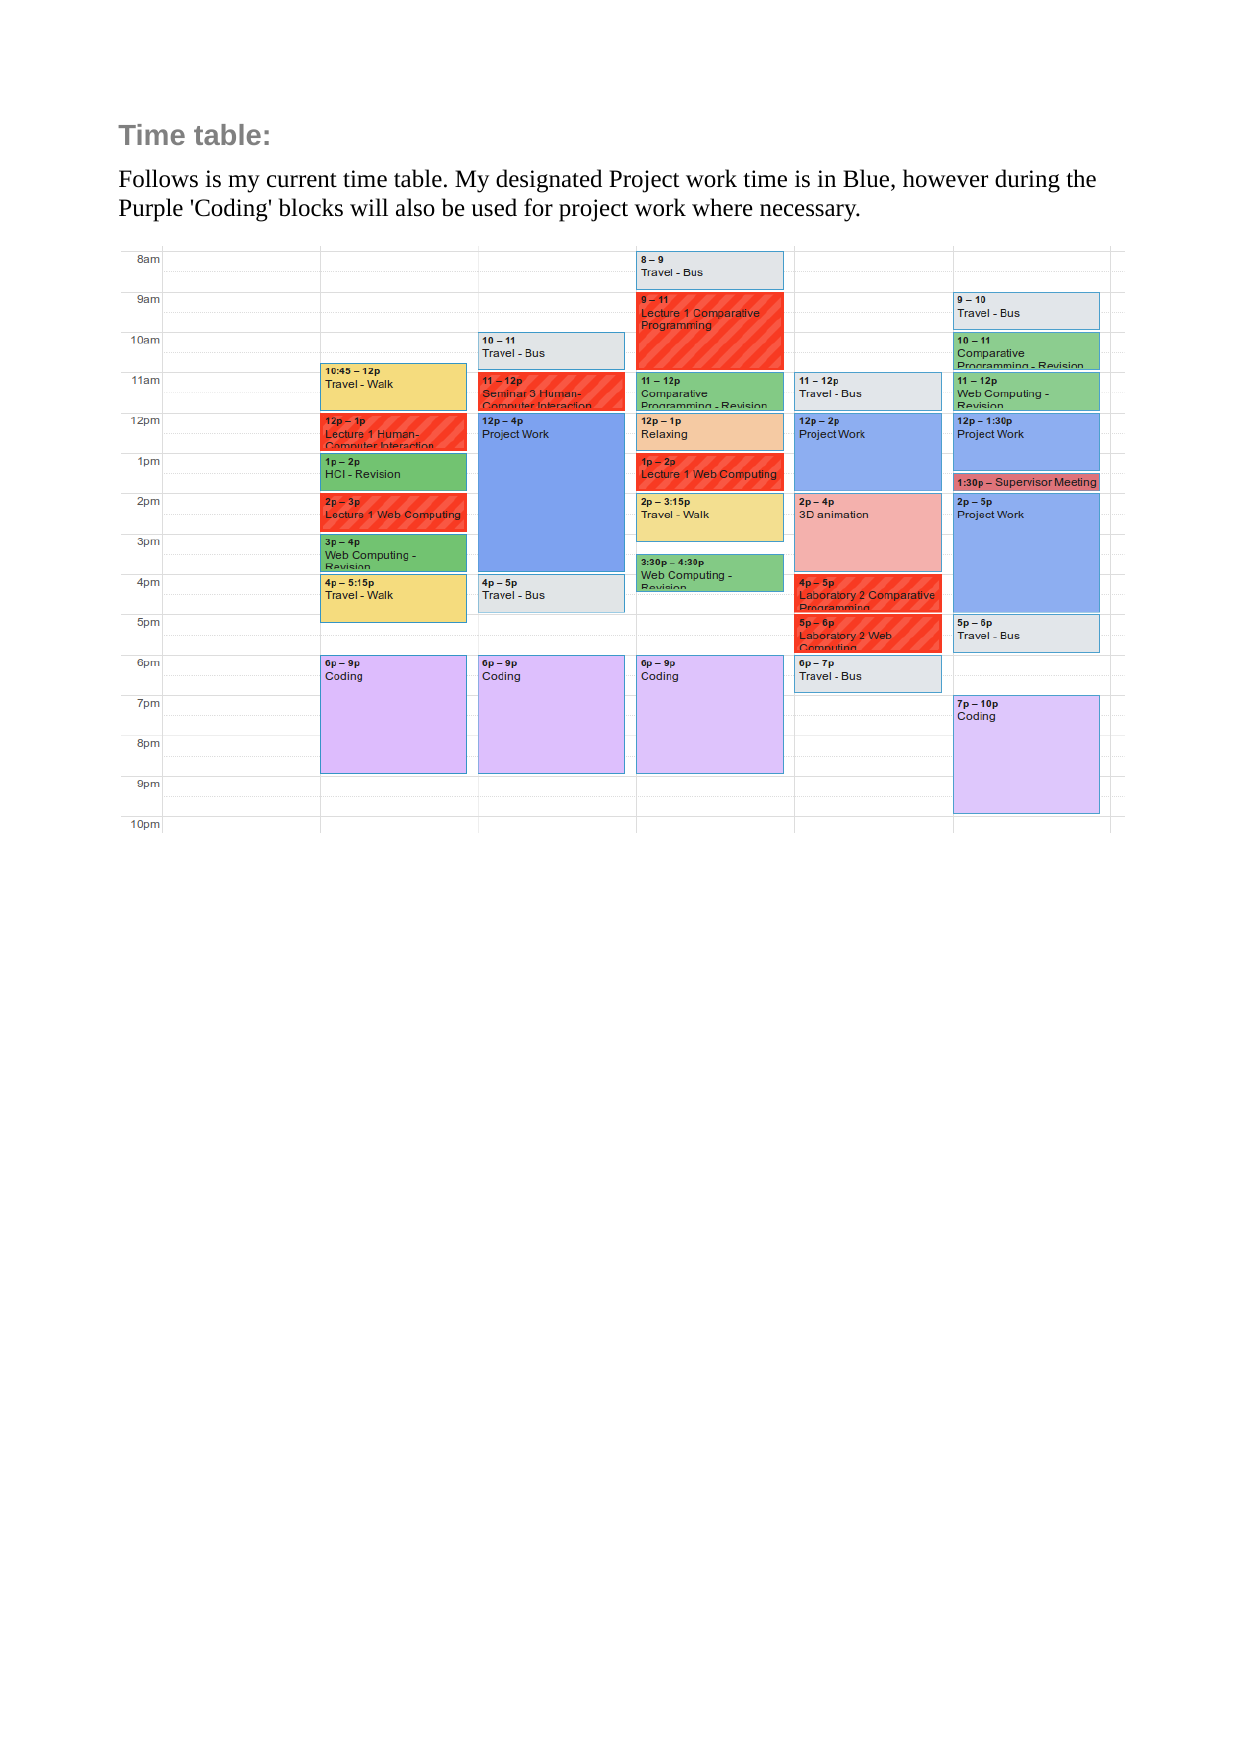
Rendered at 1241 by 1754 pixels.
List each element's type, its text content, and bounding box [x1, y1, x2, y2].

subtitle Time table: [118, 118, 1122, 152]
text Follows is my current time table. My designated Project work time is in Blue, however during the Purple 'Coding' blocks will also be used for project work where necessary. [118, 164, 1122, 222]
picture [121, 246, 1125, 833]
